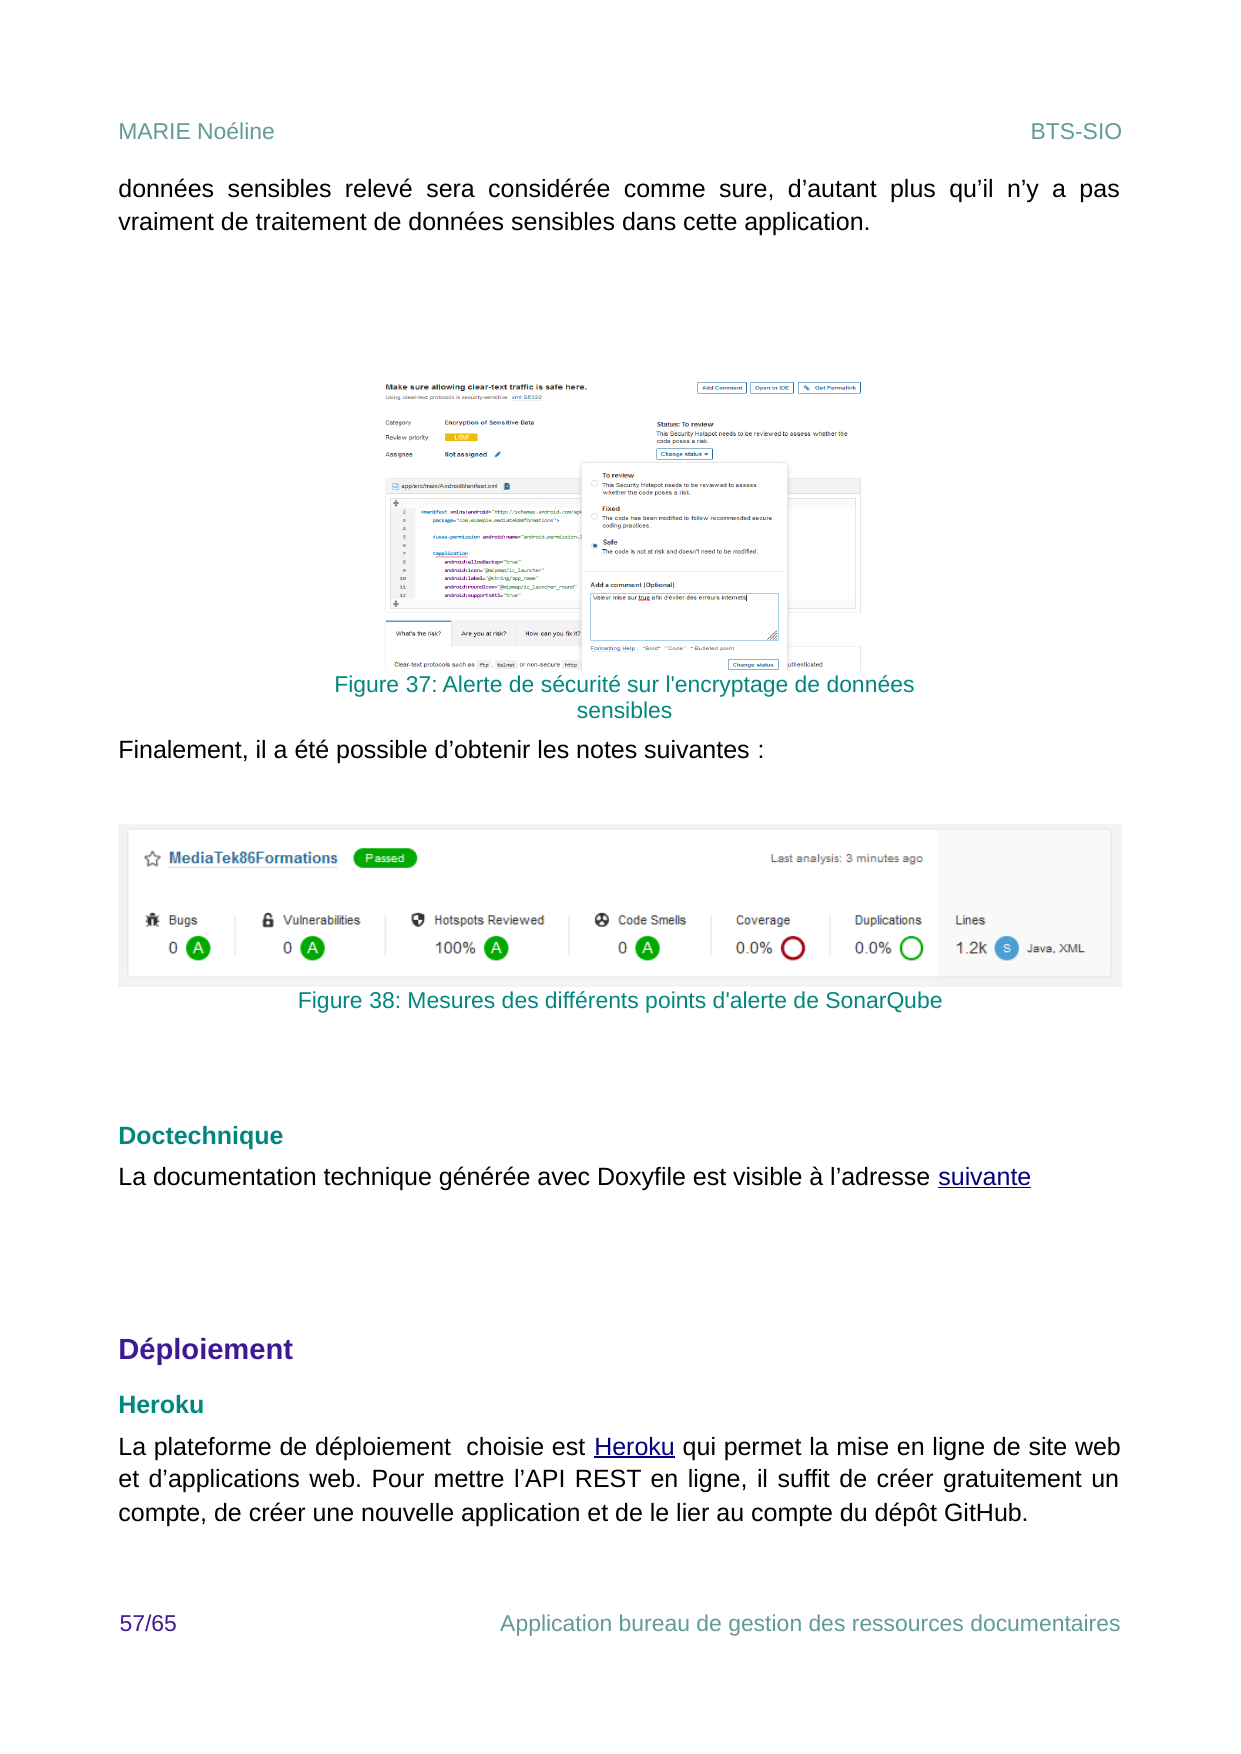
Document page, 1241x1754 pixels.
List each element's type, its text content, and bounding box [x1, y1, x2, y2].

picture [381, 375, 867, 671]
text La plateforme de déploiement choisie est Heroku qui permet la mise en ligne de site web et d’applications web. Pour mettre l’API REST en ligne, il suffit de créer gratuitement un compte, de créer une nouvelle application et de le lier au compte du dépôt GitHub. [118, 1431, 1122, 1526]
picture [118, 824, 1123, 987]
text La documentation technique générée avec Doxyfile est visible à l’adresse suivante [118, 1162, 1122, 1191]
text Finalement, il a été possible d’obtenir les notes suivantes : [118, 356, 1122, 764]
subtitle Déploiement [118, 1332, 1122, 1365]
subtitle Doctechnique [118, 1121, 1122, 1149]
subtitle Heroku [118, 1390, 1122, 1419]
text Figure 37: Alerte de sécurité sur l'encryptage de données sensibles [309, 671, 939, 723]
text données sensibles relevé sera considérée comme sure, d’autant plus qu’il n’y a pas vraiment de traitement de données sensibles dans cette application. [118, 174, 1122, 236]
text Figure 38: Mesures des différents points d'alerte de SonarQube [118, 987, 1122, 1013]
